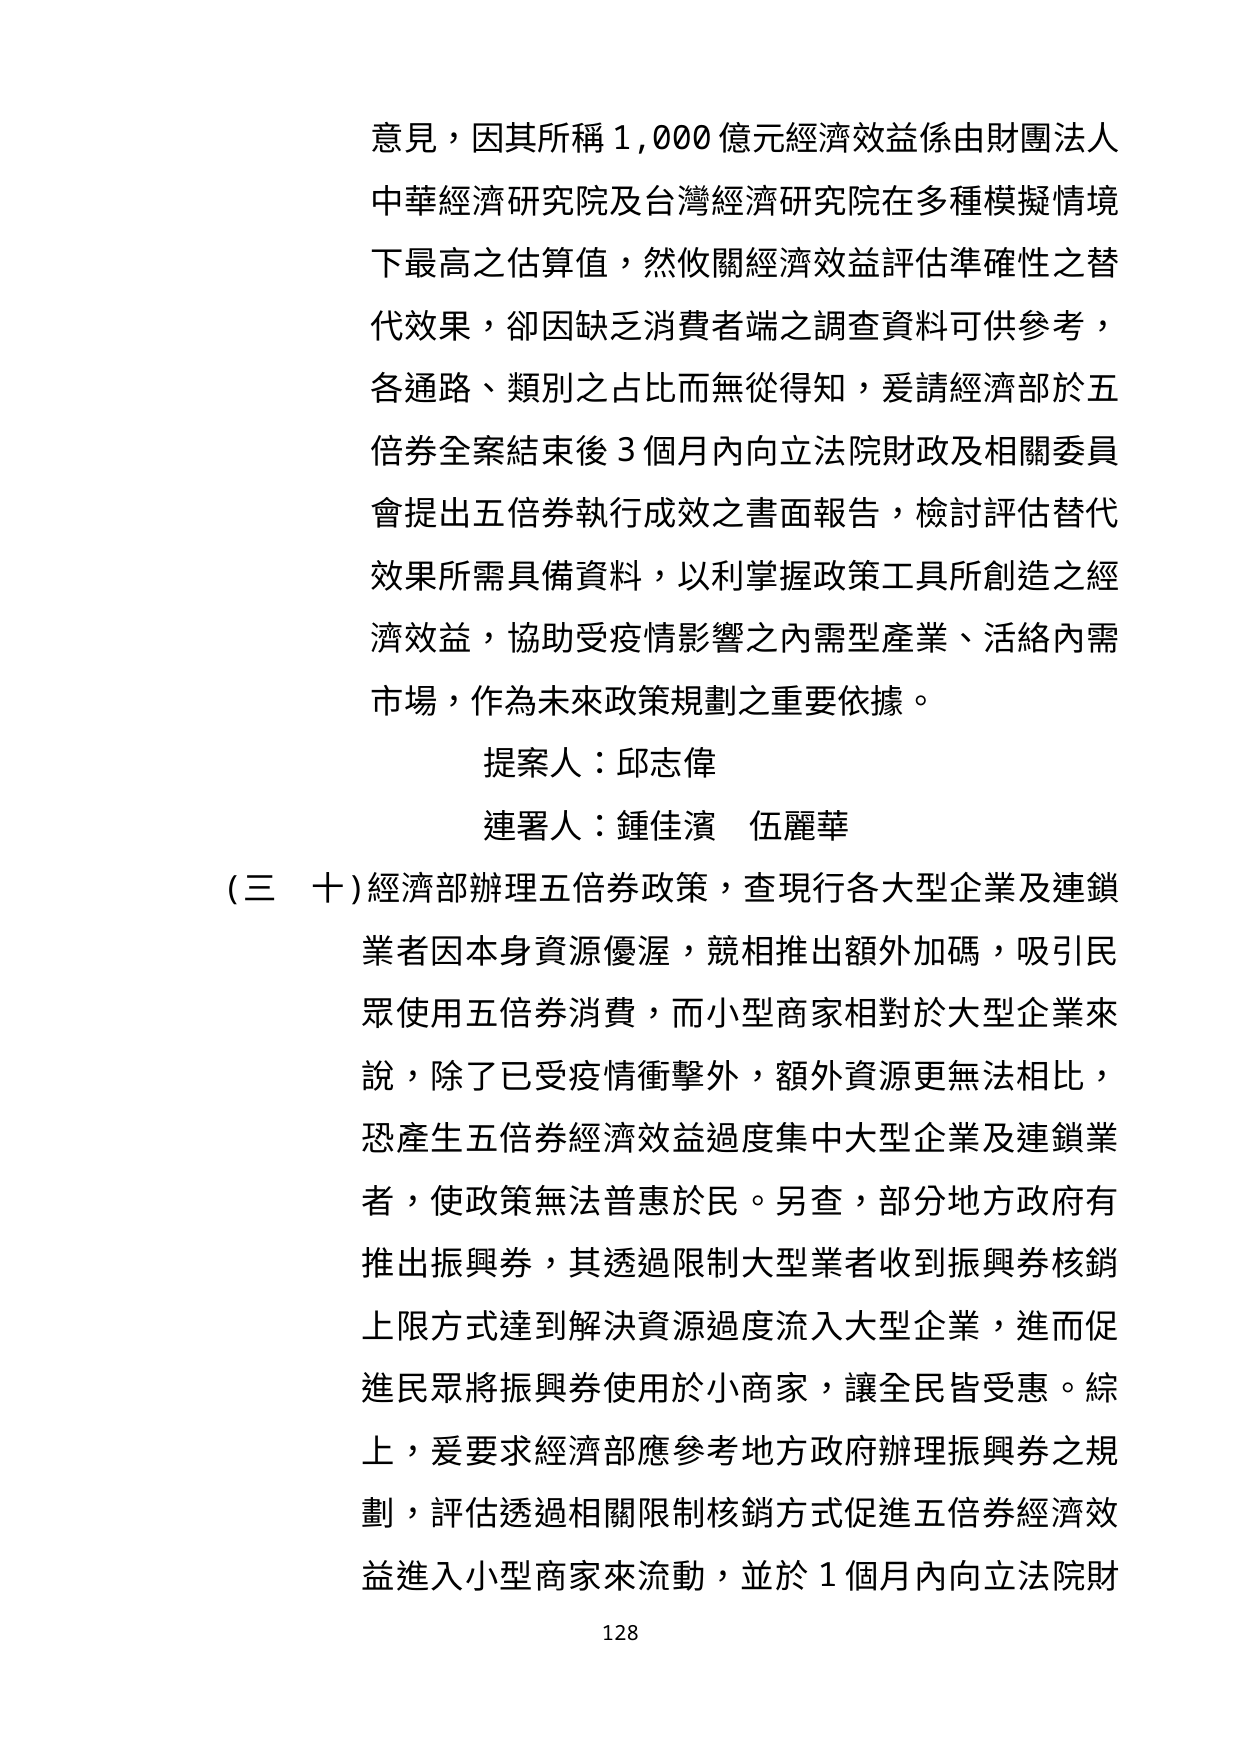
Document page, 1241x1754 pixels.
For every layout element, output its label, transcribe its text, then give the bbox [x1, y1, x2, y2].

text 意見，因其所稱1,000億元經濟效益係由財團法人中華經濟研究院及台灣經濟研究院在多種模擬情境下最高之估算值，然攸關經濟效益評估準確性之替代效果，卻因缺乏消費者端之調查資料可供參考，各通路、類別之占比而無從得知，爰請經濟部於五倍券全案結束後3個月內向立法院財政及相關委員會提出五倍券執行成效之書面報告，檢討評估替代效果所需具備資料，以利掌握政策工具所創造之經濟效益，協助受疫情影響之內需型產業、活絡內需市場，作為未來政策規劃之重要依據。 [223, 94, 1120, 719]
text 連署人：鍾佳濱 伍麗華 [483, 782, 1120, 844]
text 提案人：邱志偉 [483, 719, 1120, 782]
text (三 十)經濟部辦理五倍券政策，查現行各大型企業及連鎖業者因本身資源優渥，競相推出額外加碼，吸引民眾使用五倍券消費，而小型商家相對於大型企業來說，除了已受疫情衝擊外，額外資源更無法相比，恐產生五倍券經濟效益過度集中大型企業及連鎖業者，使政策無法普惠於民。另查，部分地方政府有推出振興券，其透過限制大型業者收到振興券核銷上限方式達到解決資源過度流入大型企業，進而促進民眾將振興券使用於小商家，讓全民皆受惠。綜上，爰要求經濟部應參考地方政府辦理振興券之規劃，評估透過相關限制核銷方式促進五倍券經濟效益進入小型商家來流動，並於1個月內向立法院財 [222, 844, 1120, 1594]
